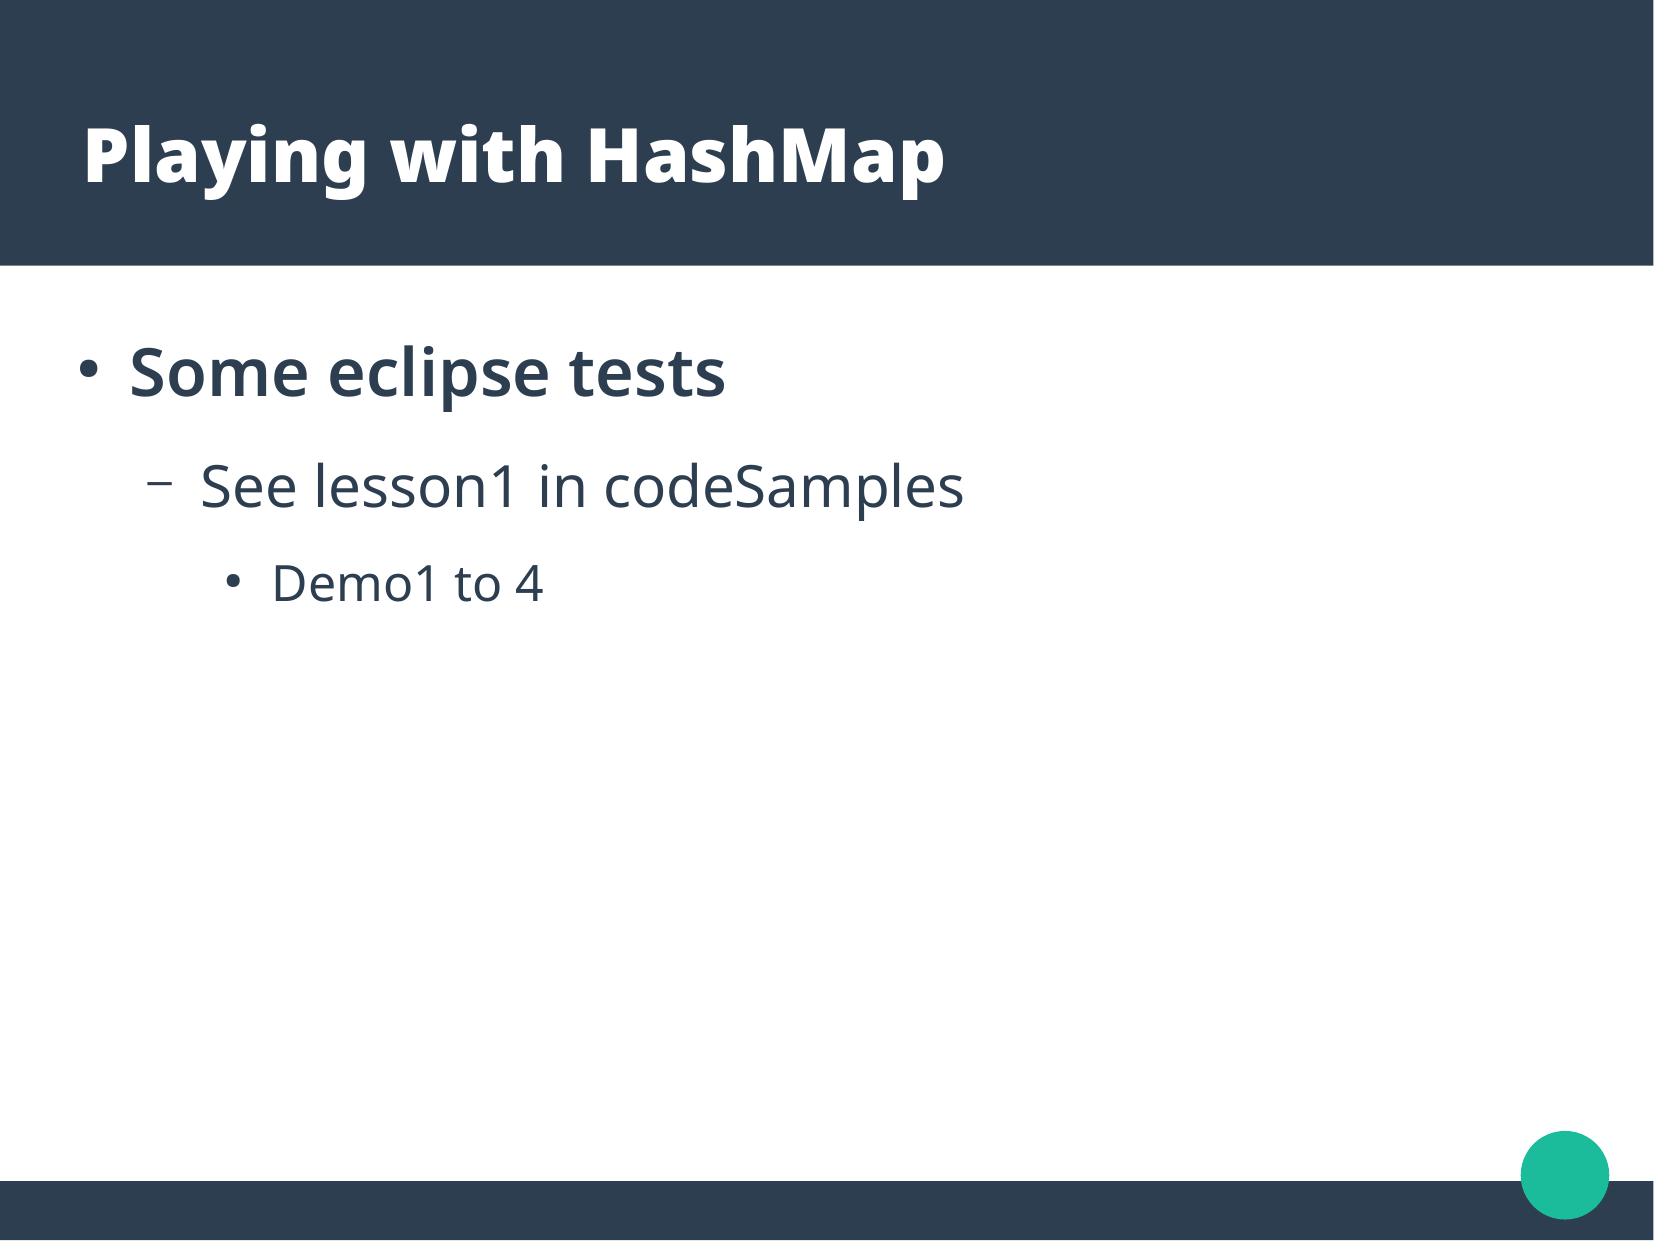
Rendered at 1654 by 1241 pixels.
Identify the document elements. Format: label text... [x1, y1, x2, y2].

list Some eclipse tests See lesson1 in codeSamples Demo1 to 4 [59, 324, 1595, 1152]
title Playing with HashMap [82, 49, 1571, 257]
